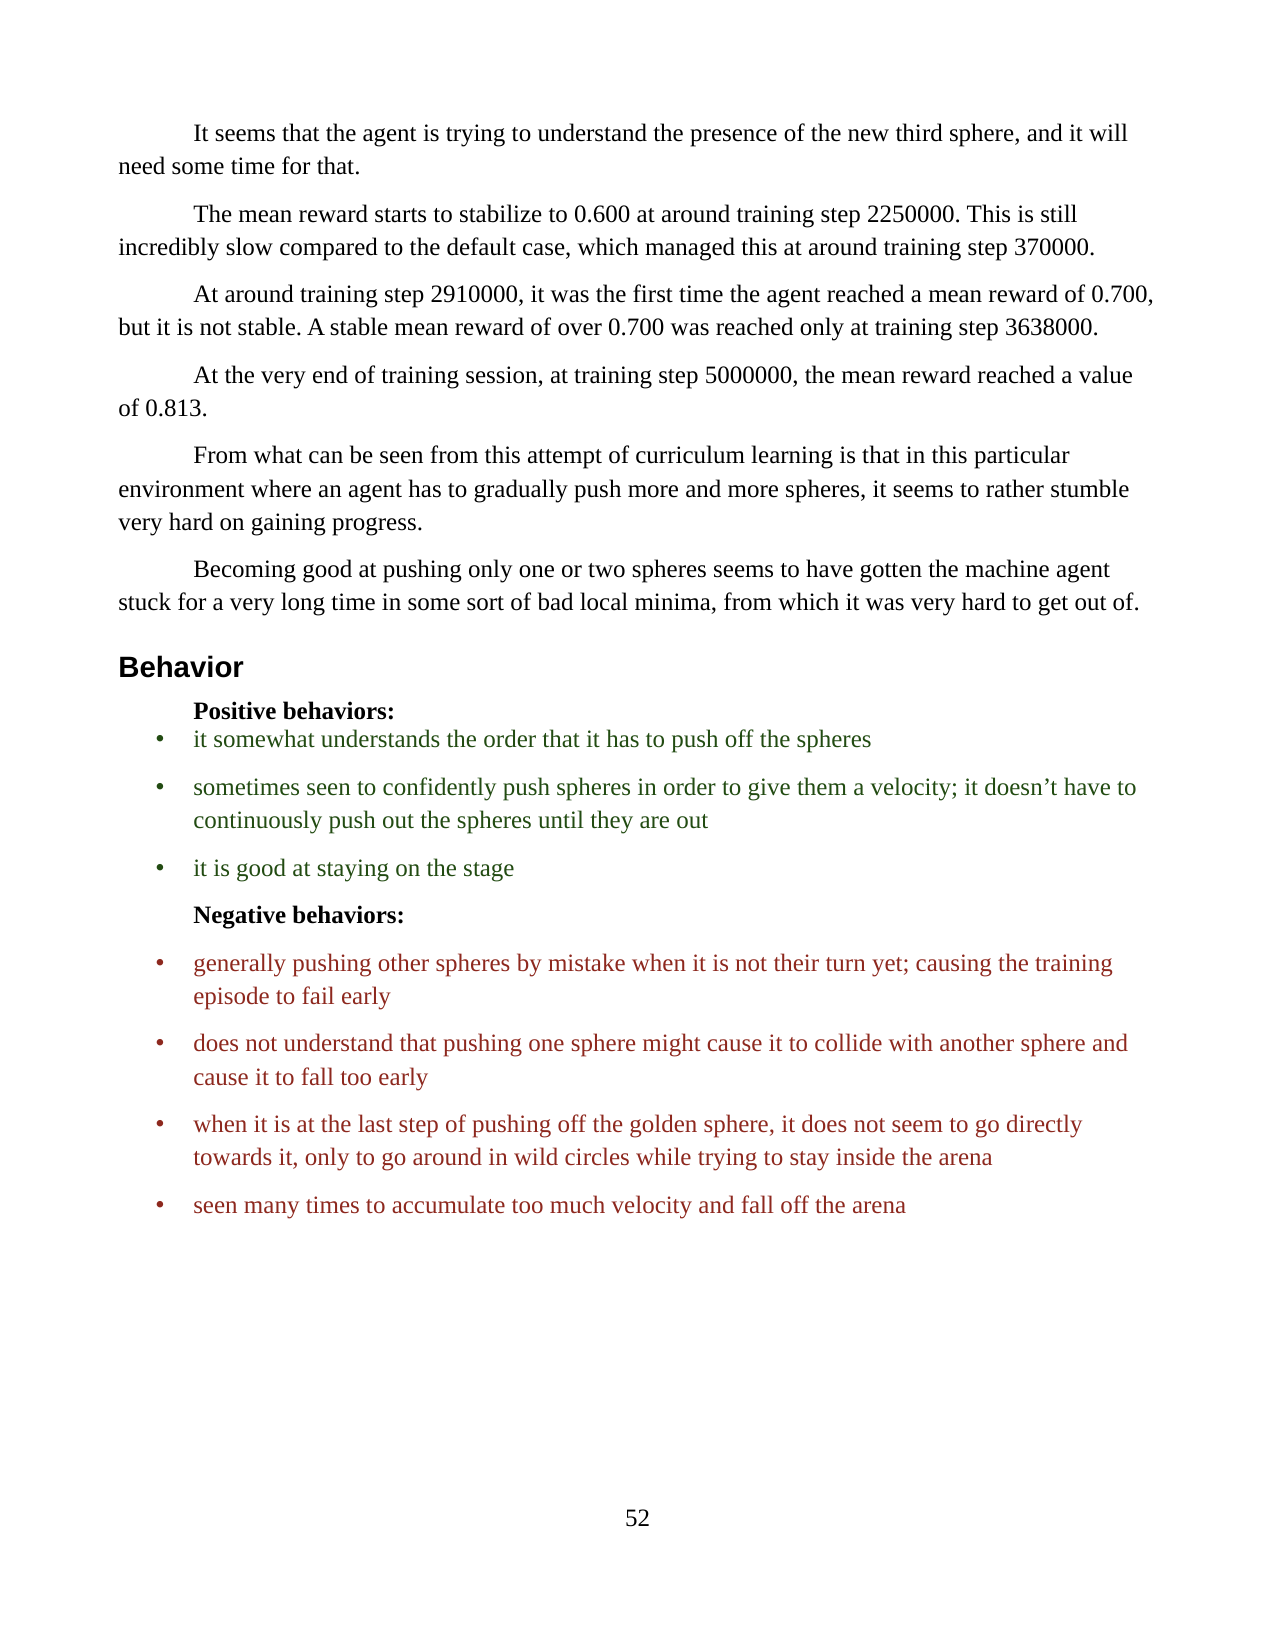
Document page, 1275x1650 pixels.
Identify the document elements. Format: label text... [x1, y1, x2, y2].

list it somewhat understands the order that it has to push off the spheres [156, 724, 1157, 753]
text Becoming good at pushing only one or two spheres seems to have gotten the machine agent stuck for a very long time in some sort of bad local minima, from which it was very hard to get out of. [118, 554, 1157, 616]
subtitle Behavior [118, 649, 1157, 683]
list it is good at staying on the stage [156, 853, 1157, 881]
list when it is at the last step of pushing off the golden sphere, it does not seem to go directly towards it, only to go around in wild circles while trying to stay inside the arena [156, 1109, 1157, 1171]
list seen many times to accumulate too much velocity and fall off the arena [156, 1190, 1157, 1218]
text It seems that the agent is trying to understand the presence of the new third sphere, and it will need some time for that. [118, 118, 1157, 180]
list Negative behaviors: [156, 900, 1157, 929]
text At the very end of training session, at training step 5000000, the mean reward reached a value of 0.813. [118, 360, 1157, 422]
list sometimes seen to confidently push spheres in order to give them a velocity; it doesn’t have to continuously push out the spheres until they are out [156, 772, 1157, 834]
text The mean reward starts to stabilize to 0.600 at around training step 2250000. This is still incredibly slow compared to the default case, which managed this at around training step 370000. [118, 199, 1157, 261]
list does not understand that pushing one sphere might cause it to collide with another sphere and cause it to fall too early [156, 1028, 1157, 1090]
text At around training step 2910000, it was the first time the agent reached a mean reward of 0.700, but it is not stable. A stable mean reward of over 0.700 was reached only at training step 3638000. [118, 279, 1157, 341]
list generally pushing other spheres by mistake when it is not their turn yet; causing the training episode to fail early [156, 948, 1157, 1010]
text From what can be seen from this attempt of curriculum learning is that in this particular environment where an agent has to gradually push more and more spheres, it seems to rather stumble very hard on gaining progress. [118, 441, 1157, 535]
text Positive behaviors: [118, 696, 1157, 724]
